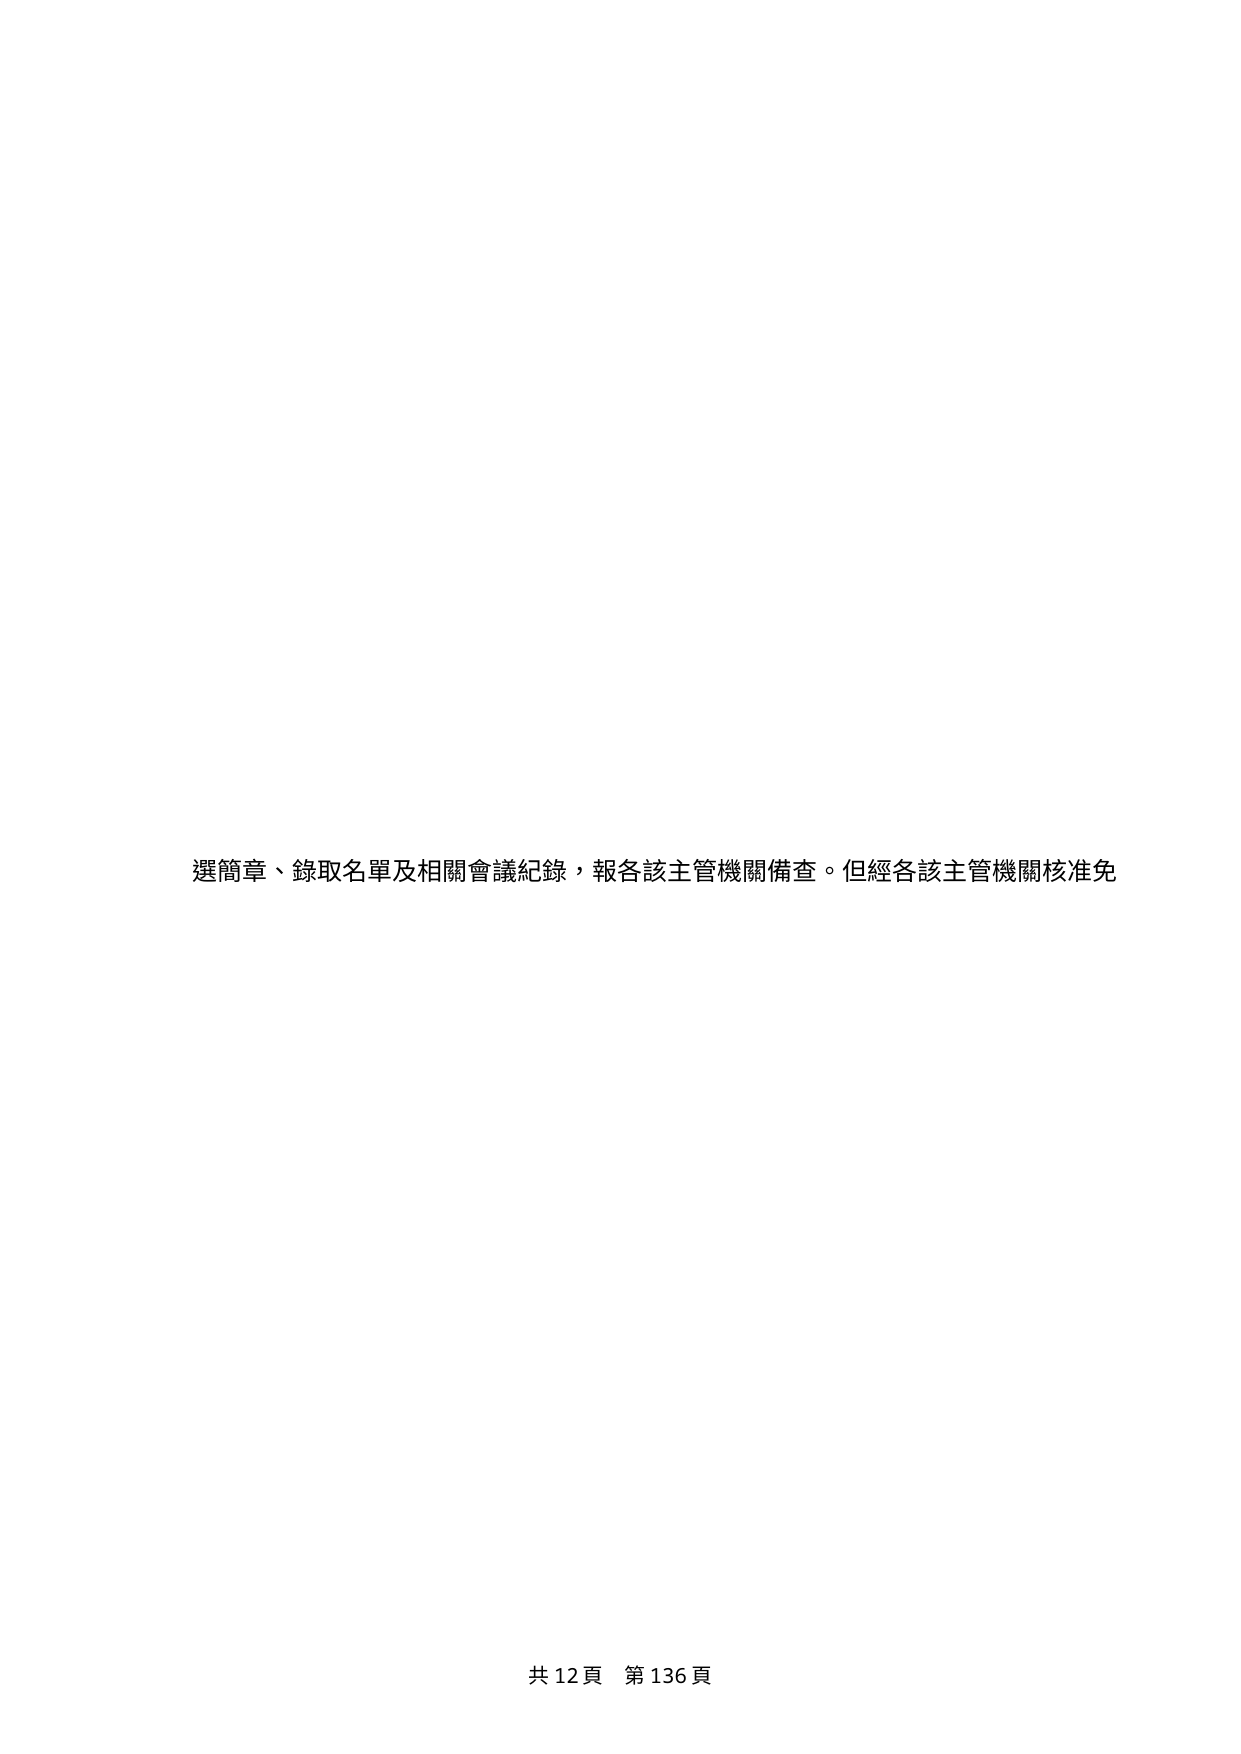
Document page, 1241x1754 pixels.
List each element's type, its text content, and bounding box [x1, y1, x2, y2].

text 選簡章、錄取名單及相關會議紀錄，報各該主管機關備查。但經各該主管機關核准免 [192, 828, 1122, 891]
